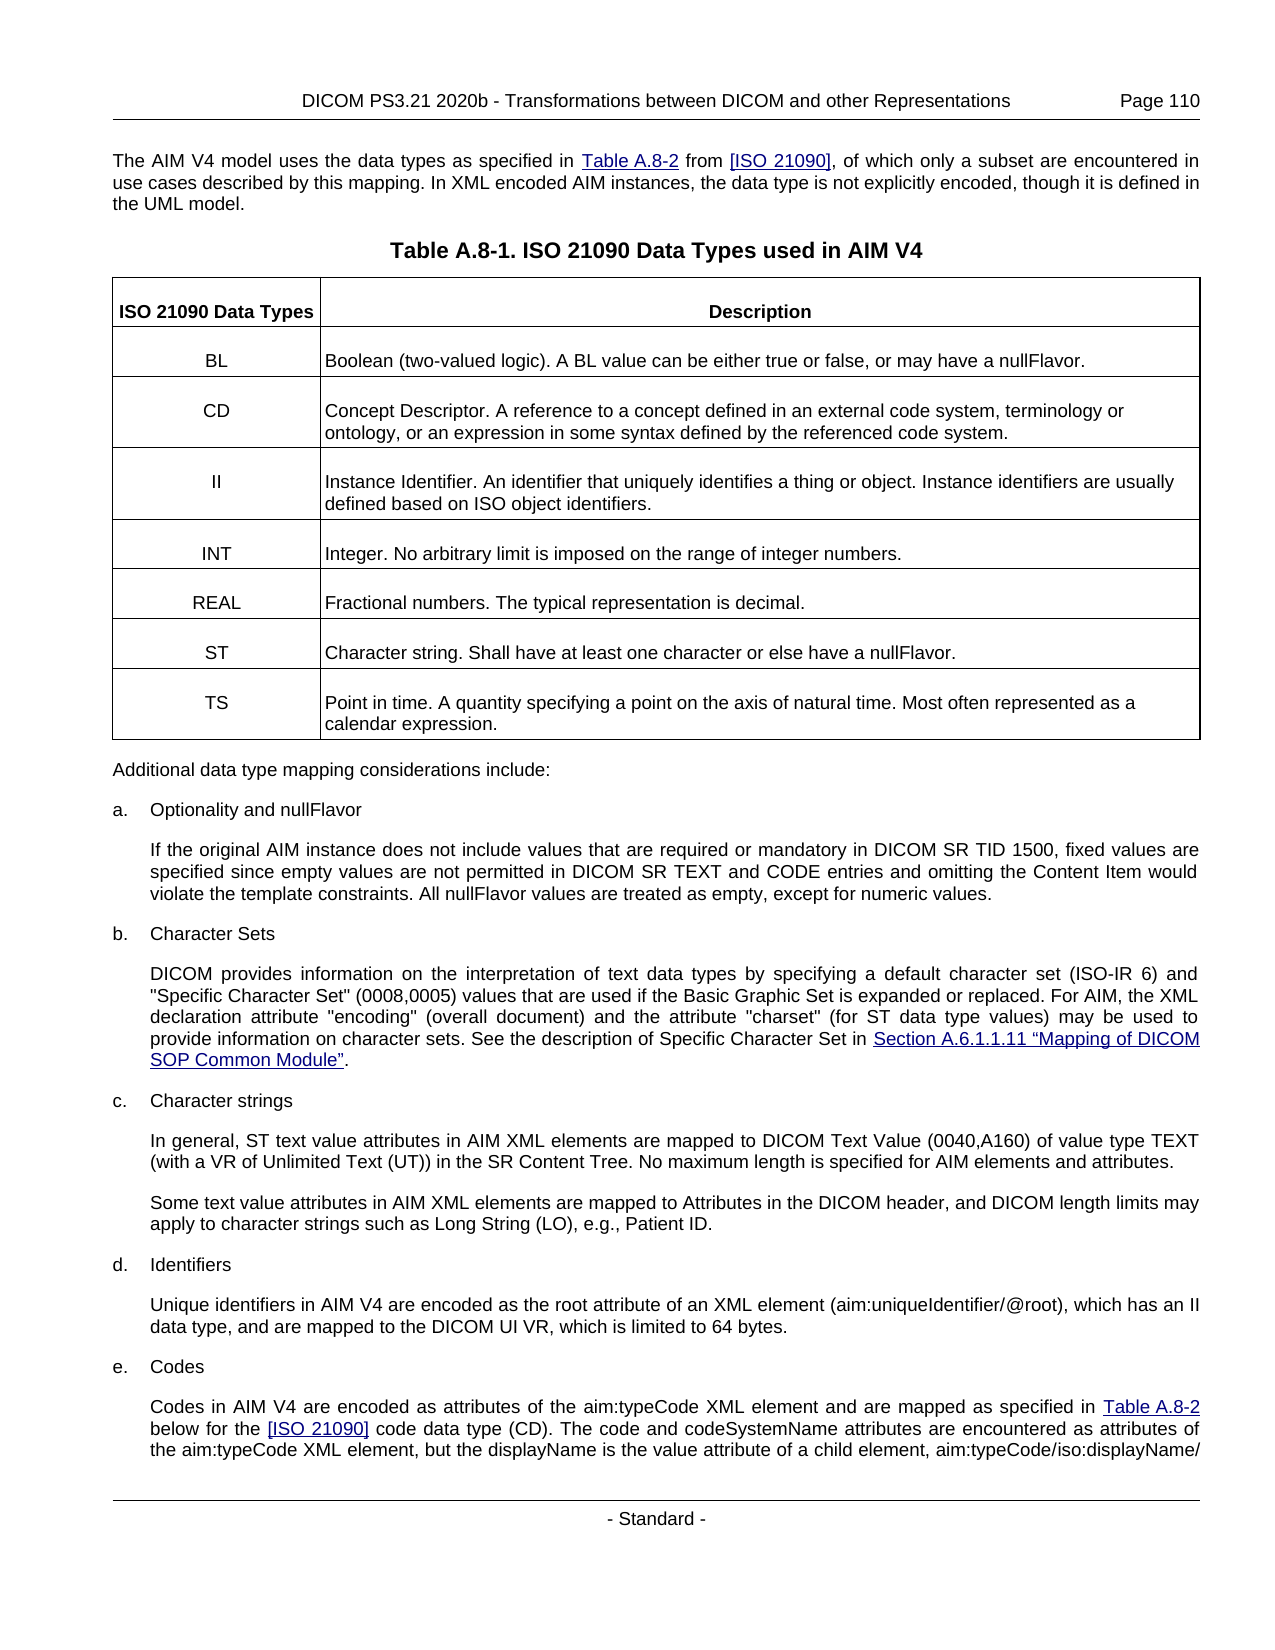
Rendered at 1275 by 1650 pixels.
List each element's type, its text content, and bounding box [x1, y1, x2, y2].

table_cell CD [113, 377, 320, 447]
table_cell Boolean (two-valued logic). A BL value can be either true or false, or may have a nullFlavor. [321, 327, 1199, 376]
table_cell BL [113, 327, 320, 376]
table_header Description [321, 278, 1199, 326]
table_cell Point in time. A quantity specifying a point on the axis of natural time. Most often represented as a calendar expression. [321, 669, 1199, 739]
table_cell Concept Descriptor. A reference to a concept defined in an external code system, terminology or ontology, or an expression in some syntax defined by the referenced code system. [321, 377, 1199, 447]
text The AIM V4 model uses the data types as specified in Table A.8-2 from [ISO 21090], of which only a subset are encountered in use cases described by this mapping. In XML encoded AIM instances, the data type is not explicitly encoded, though it is defined in the UML model. [112, 150, 1200, 215]
text d. Identifiers [112, 1253, 1200, 1275]
table_cell II [113, 448, 320, 518]
table_cell ST [113, 619, 320, 667]
table_cell REAL [113, 569, 320, 618]
table_cell INT [113, 520, 320, 568]
text c. Character strings [112, 1089, 1200, 1111]
table_cell Integer. No arbitrary limit is imposed on the range of integer numbers. [321, 520, 1199, 568]
text e. Codes [112, 1356, 1200, 1377]
table_cell Instance Identifier. An identifier that uniquely identifies a thing or object. Instance identifiers are usually defined based on ISO object identifiers. [321, 448, 1199, 518]
text Codes in AIM V4 are encoded as attributes of the aim:typeCode XML element and are mapped as specified in Table A.8-2 below for the [ISO 21090] code data type (CD). The code and codeSystemName attributes are encountered as attributes of the aim:typeCode XML element, but the displayName is the value attribute of a child element, aim:typeCode/​iso:displayName/​ [150, 1396, 1200, 1461]
text If the original AIM instance does not include values that are required or mandatory in DICOM SR TID 1500, fixed values are specified since empty values are not permitted in DICOM SR TEXT and CODE entries and omitting the Content Item would violate the template constraints. All nullFlavor values are treated as empty, except for numeric values. [150, 839, 1200, 904]
table_cell TS [113, 669, 320, 739]
table_cell Fractional numbers. The typical representation is decimal. [321, 569, 1199, 618]
text b. Character Sets [112, 923, 1200, 944]
text DICOM provides information on the interpretation of text data types by specifying a default character set (ISO-IR 6) and "Specific Character Set" (0008,0005) values that are used if the Basic Graphic Set is expanded or replaced. For AIM, the XML declaration attribute "encoding" (overall document) and the attribute "charset" (for ST data type values) may be used to provide information on character sets. See the description of Specific Character Set in Section A.6.1.1.11 “Mapping of DICOM SOP Common Module”. [150, 963, 1200, 1071]
text In general, ST text value attributes in AIM XML elements are mapped to DICOM Text Value (0040,A160) of value type TEXT (with a VR of Unlimited Text (UT)) in the SR Content Tree. No maximum length is specified for AIM elements and attributes. [150, 1130, 1200, 1173]
text a. Optionality and nullFlavor [112, 799, 1200, 820]
text Unique identifiers in AIM V4 are encoded as the root attribute of an XML element (aim:uniqueIdentifier/​@root), which has an II data type, and are mapped to the DICOM UI VR, which is limited to 64 bytes. [150, 1294, 1200, 1337]
table_header ISO 21090 Data Types [113, 278, 320, 326]
text Some text value attributes in AIM XML elements are mapped to Attributes in the DICOM header, and DICOM length limits may apply to character strings such as Long String (LO), e.g., Patient ID. [150, 1192, 1200, 1235]
table_cell Character string. Shall have at least one character or else have a nullFlavor. [321, 619, 1199, 667]
text Additional data type mapping considerations include: [112, 758, 1200, 780]
text Table A.8-1. ISO 21090 Data Types used in AIM V4 [112, 237, 1200, 263]
